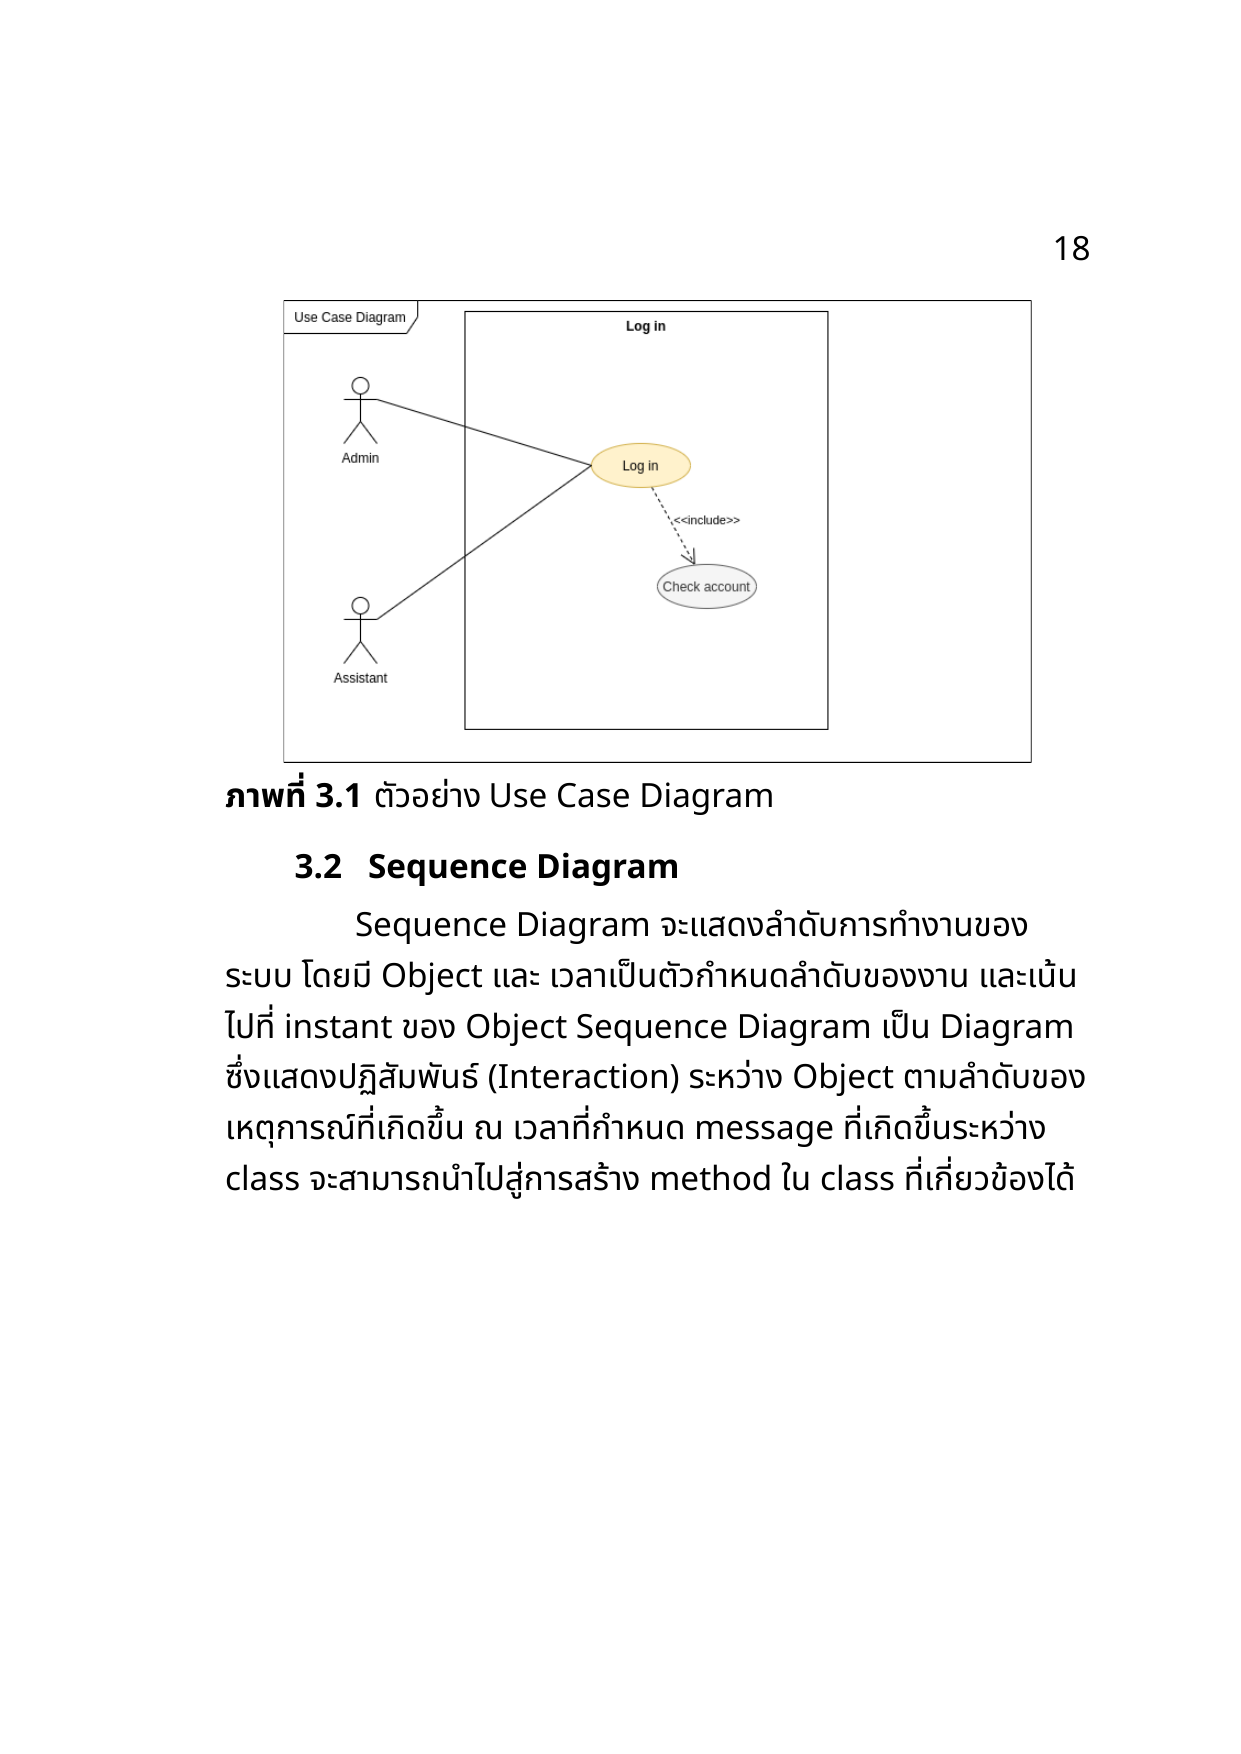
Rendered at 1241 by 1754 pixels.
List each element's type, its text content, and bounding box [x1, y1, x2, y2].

subtitle 3.2 Sequence Diagram [225, 843, 1091, 889]
text Sequence Diagram จะแสดงลำดับการทำงานของระบบ โดยมี Object และ เวลาเป็นตัวกำหนดลำดับของงาน และเน้นไปที่ instant ของ Object Sequence Diagram เป็น Diagram ซึ่งแสดงปฏิสัมพันธ์ (Interaction) ระหว่าง Object ตามลำดับของเหตุการณ์ที่เกิดขึ้น ณ เวลาที่กำหนด message ที่เกิดขึ้นระหว่าง class จะสามารถนำไปสู่การสร้าง method ใน class ที่เกี่ยวข้องได้ [225, 901, 1091, 1205]
text ภาพที่ 3.1 ตัวอย่างUse Case Diagram [225, 763, 1091, 822]
picture [283, 300, 1032, 763]
